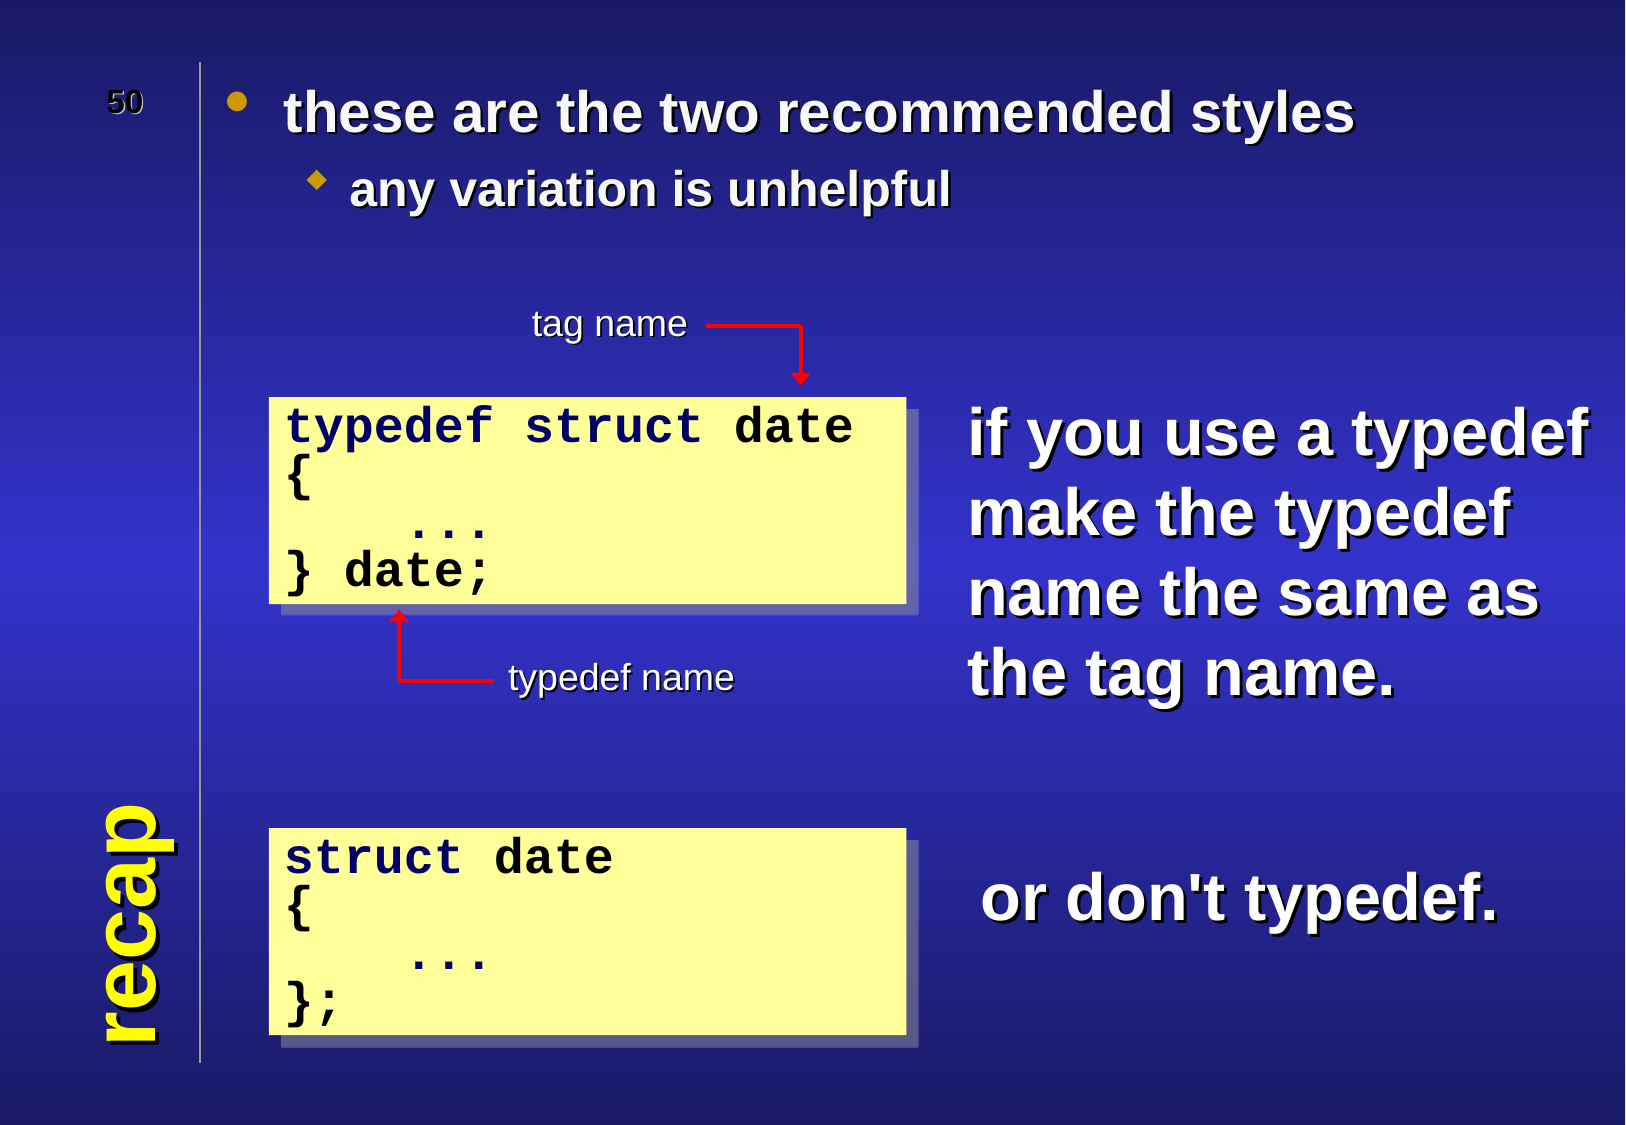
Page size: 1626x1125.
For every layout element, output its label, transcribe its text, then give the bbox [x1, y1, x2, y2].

text_box tag name [517, 290, 1073, 352]
text_box typedef name [493, 645, 789, 706]
text_box or don't typedef. [965, 846, 1516, 942]
list these are the two recommended styles any variation is unhelpful [212, 66, 1625, 1067]
text_box typedef struct date { ... } date; [268, 397, 907, 605]
text_box struct date { ... }; [268, 828, 907, 1036]
text_box if you use a typedef make the typedef name the same as the tag name. [952, 381, 1605, 717]
title recap [50, 187, 188, 1063]
